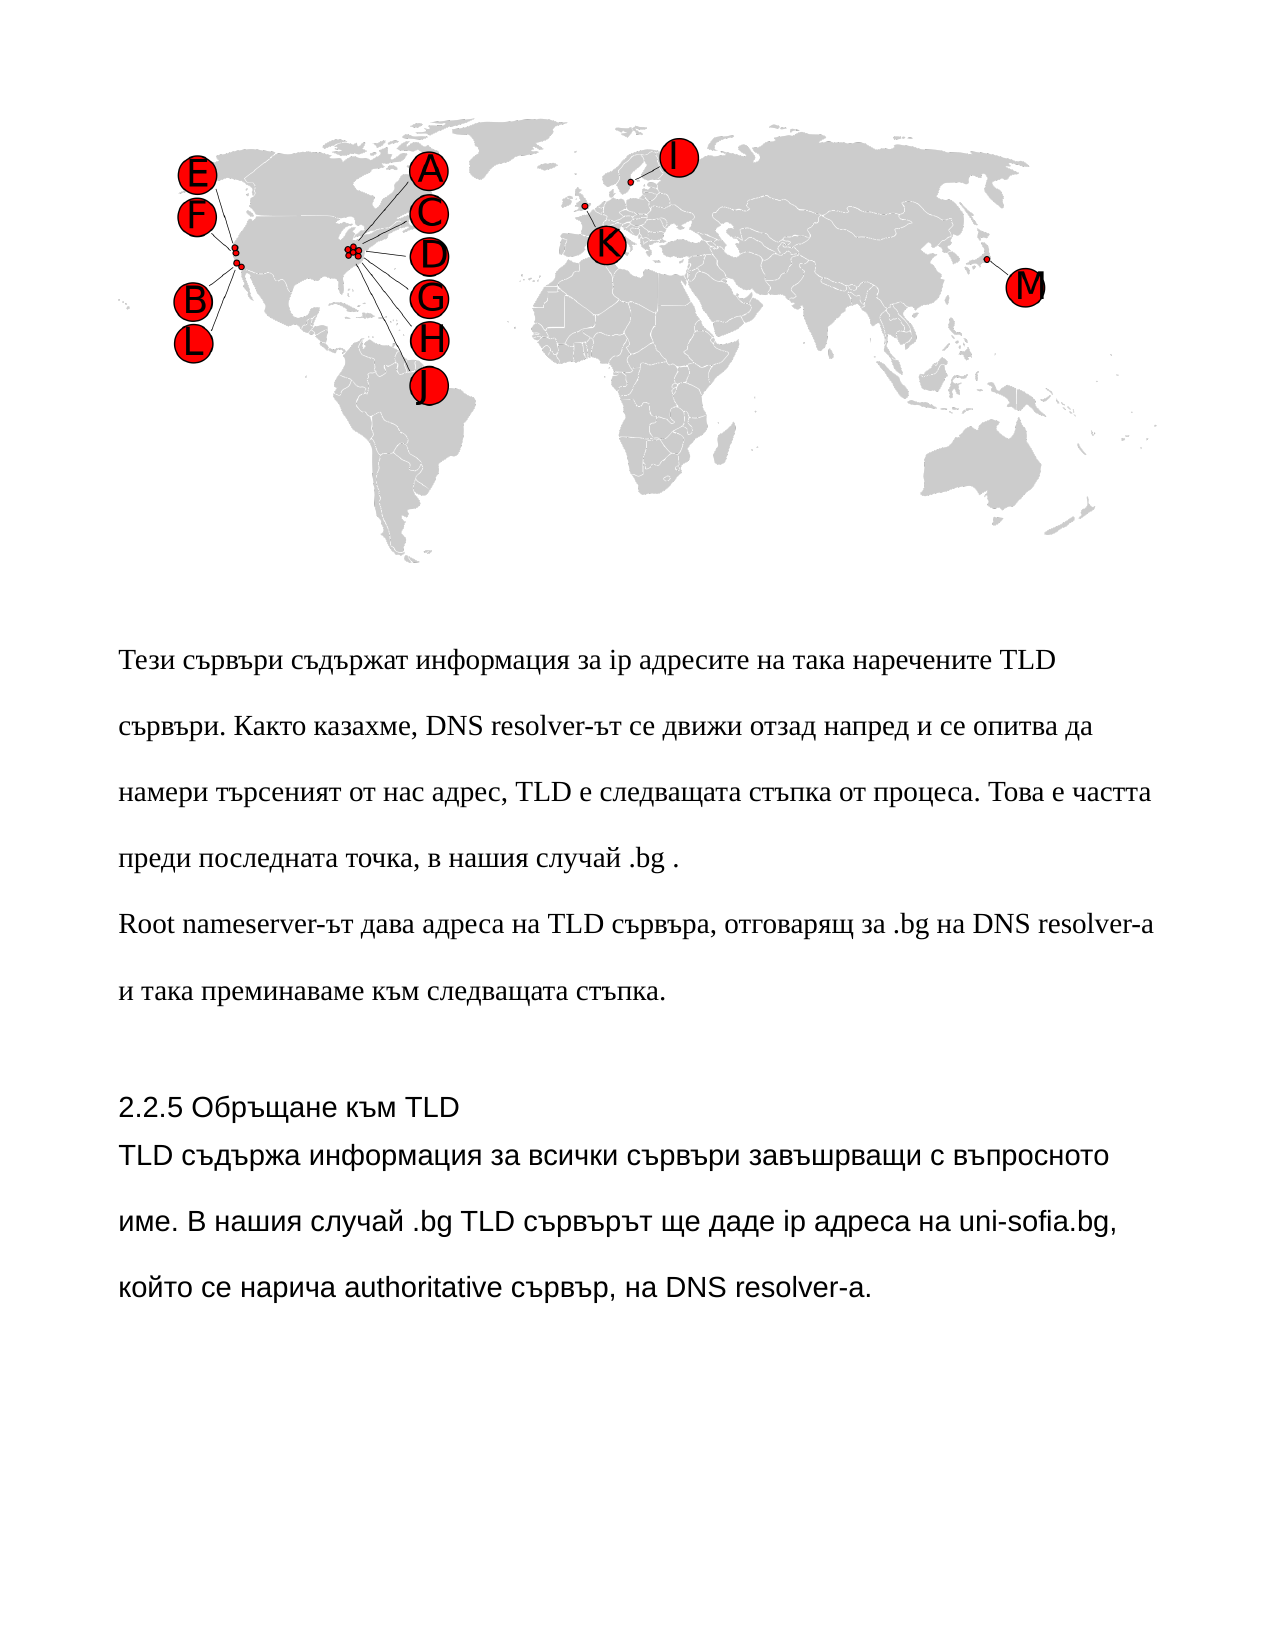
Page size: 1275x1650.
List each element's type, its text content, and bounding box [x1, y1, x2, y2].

subtitle 2.2.5 Обръщане към TLD [118, 1090, 1157, 1124]
picture [118, 118, 1157, 563]
text TLD съдържа информация за всички сървъри завъшрващи с въпросното име. В нашия случай .bg TLD сървърът ще даде ip адреса на uni-sofia.bg, който се нарича authoritative сървър, на DNS resolver-a. [118, 1136, 1157, 1303]
text Root nameserver-ът дава адреса на TLD сървъра, отговарящ за .bg на DNS resolver-a и така преминаваме към следващата стъпка. [118, 879, 1157, 1006]
text Тези сървъри съдържат информация за ip адресите на така наречените TLD сървъри. Както казахме, DNS resolver-ът се движи отзад напред и се опитва да намери търсеният от нас адрес, TLD е следващата стъпка от процеса. Това е частта преди последната точка, в нашия случай .bg . [118, 613, 1157, 874]
